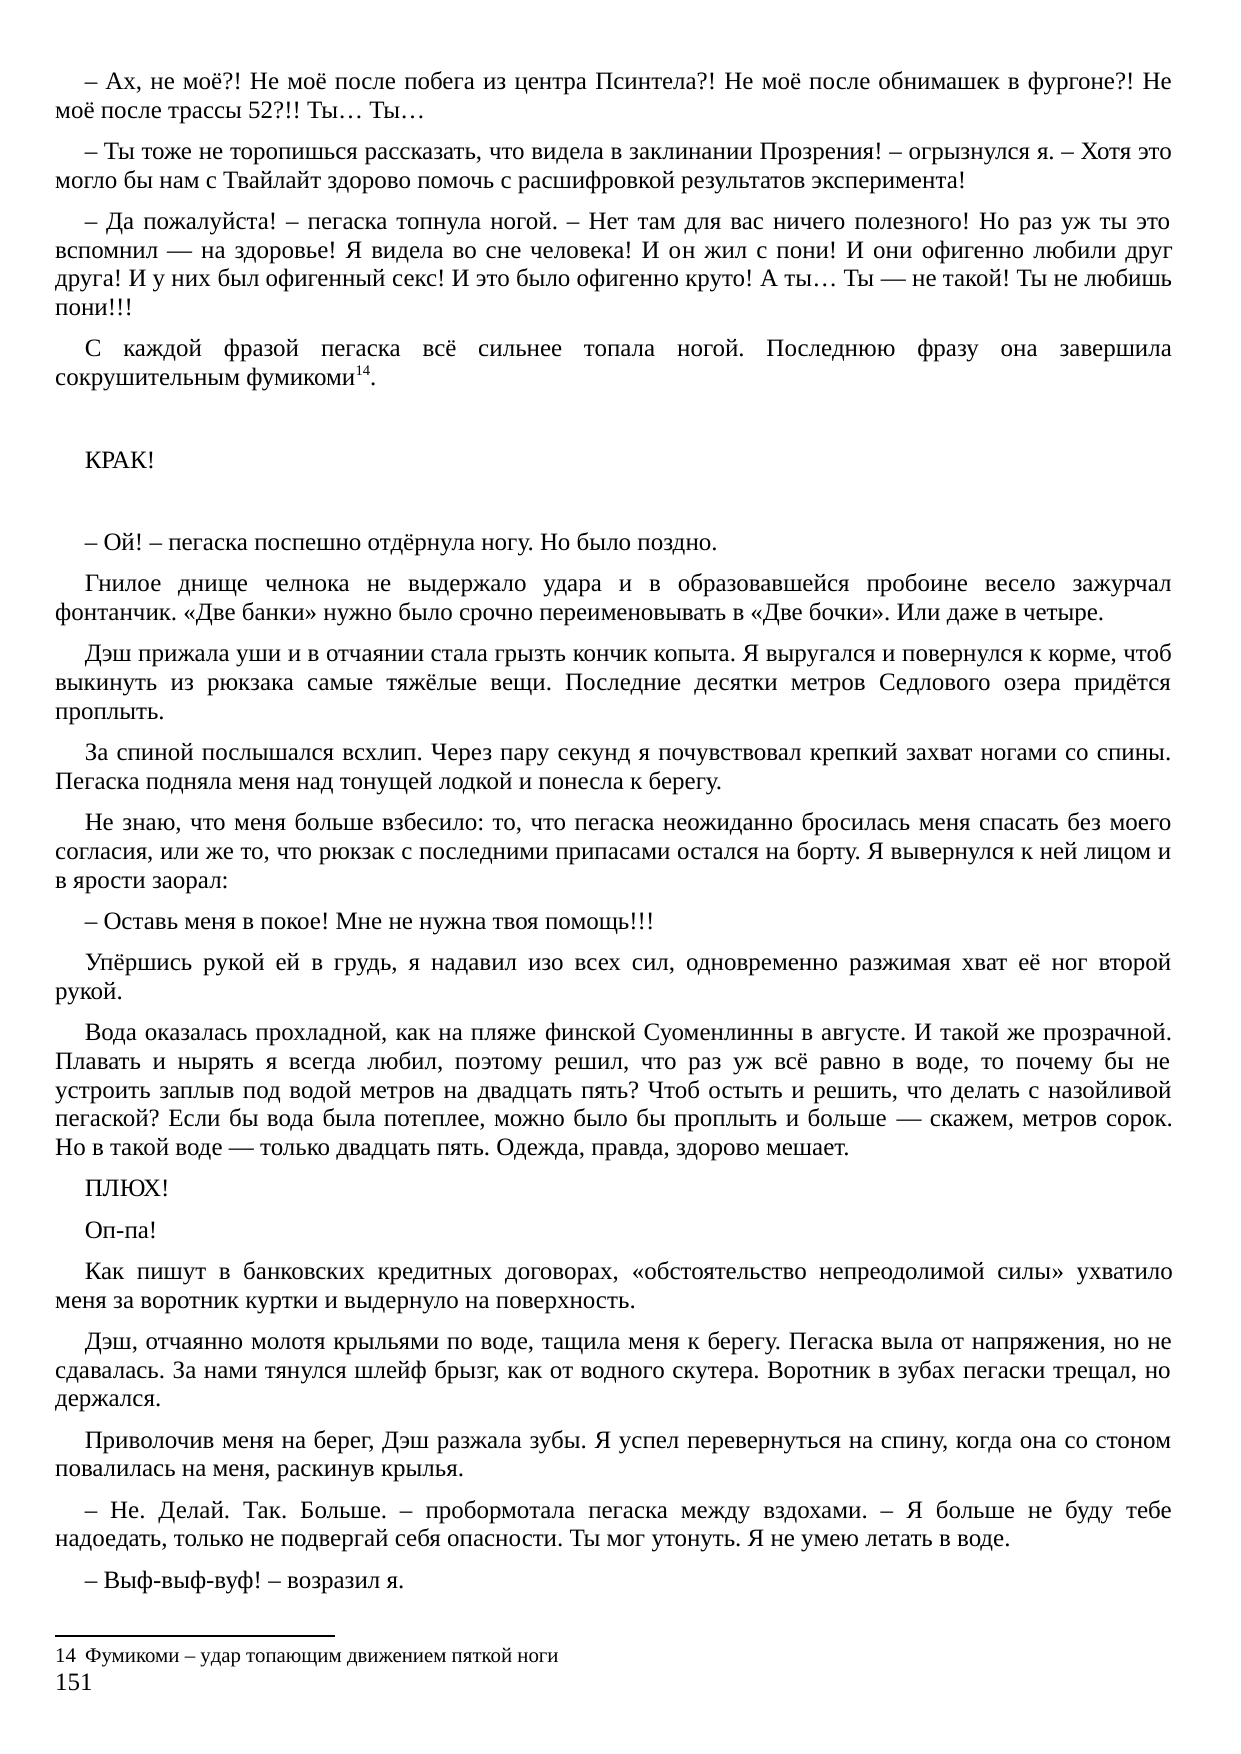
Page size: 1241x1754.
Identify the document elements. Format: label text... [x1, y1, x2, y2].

text – Ой! – пегаска поспешно отдёрнула ногу. Но было поздно. [55, 527, 1173, 556]
text Гнилое днище челнока не выдержало удара и в образовавшейся пробоине весело зажурчал фонтанчик. «Две банки» нужно было срочно переименовывать в «Две бочки». Или даже в четыре. [55, 568, 1173, 626]
text За спиной послышался всхлип. Через пару секунд я почувствовал крепкий захват ногами со спины. Пегаска подняла меня над тонущей лодкой и понесла к берегу. [55, 737, 1173, 795]
text Вода оказалась прохладной, как на пляже финской Суоменлинны в августе. И такой же прозрачной. Плавать и нырять я всегда любил, поэтому решил, что раз уж всё равно в воде, то почему бы не устроить заплыв под водой метров на двадцать пять? Чтоб остыть и решить, что делать с назойливой пегаской? Если бы вода была потеплее, можно было бы проплыть и больше — скажем, метров сорок. Но в такой воде — только двадцать пять. Одежда, правда, здорово мешает. [55, 1017, 1173, 1161]
text Не знаю, что меня больше взбесило: то, что пегаска неожиданно бросилась меня спасать без моего согласия, или же то, что рюкзак с последними припасами остался на борту. Я вывернулся к ней лицом и в ярости заорал: [55, 807, 1173, 893]
text Дэш прижала уши и в отчаянии стала грызть кончик копыта. Я выругался и повернулся к корме, чтоб выкинуть из рюкзака самые тяжёлые вещи. Последние десятки метров Седлового озера придётся проплыть. [55, 638, 1173, 725]
text КРАК! [55, 445, 1173, 473]
text Приволочив меня на берег, Дэш разжала зубы. Я успел перевернуться на спину, когда она со стоном повалилась на меня, раскинув крылья. [55, 1425, 1173, 1482]
text Оп-па! [55, 1215, 1173, 1243]
text – Да пожалуйста! – пегаска топнула ногой. – Нет там для вас ничего полезного! Но раз уж ты это вспомнил — на здоровье! Я видела во сне человека! И он жил с пони! И они офигенно любили друг друга! И у них был офигенный секс! И это было офигенно круто! А ты… Ты — не такой! Ты не любишь пони!!! [55, 206, 1173, 321]
text Как пишут в банковских кредитных договорах, «обстоятельство непреодолимой силы» ухватило меня за воротник куртки и выдернуло на поверхность. [55, 1256, 1173, 1313]
text – Оставь меня в покое! Мне не нужна твоя помощь!!! [55, 906, 1173, 935]
text – Ах, не моё?! Не моё после побега из центра Псинтела?! Не моё после обнимашек в фургоне?! Не моё после трассы 52?!! Ты… Ты… [55, 66, 1173, 123]
text ПЛЮХ! [55, 1173, 1173, 1202]
text Упёршись рукой ей в грудь, я надавил изо всех сил, одновременно разжимая хват её ног второй рукой. [55, 947, 1173, 1005]
text Фумикоми – удар топающим движением пяткой ноги [55, 1642, 1173, 1667]
text – Не. Делай. Так. Больше. – пробормотала пегаска между вздохами. – Я больше не буду тебе надоедать, только не подвергай себя опасности. Ты мог утонуть. Я не умею летать в воде. [55, 1495, 1173, 1552]
text – Выф-выф-вуф! – возразил я. [55, 1565, 1173, 1593]
text С каждой фразой пегаска всё сильнее топала ногой. Последнюю фразу она завершила сокрушительным фумикоми. [55, 333, 1173, 391]
text – Ты тоже не торопишься рассказать, что видела в заклинании Прозрения! – огрызнулся я. – Хотя это могло бы нам с Твайлайт здорово помочь с расшифровкой результатов эксперимента! [55, 136, 1173, 193]
text Дэш, отчаянно молотя крыльями по воде, тащила меня к берегу. Пегаска выла от напряжения, но не сдавалась. За нами тянулся шлейф брызг, как от водного скутера. Воротник в зубах пегаски трещал, но держался. [55, 1326, 1173, 1412]
